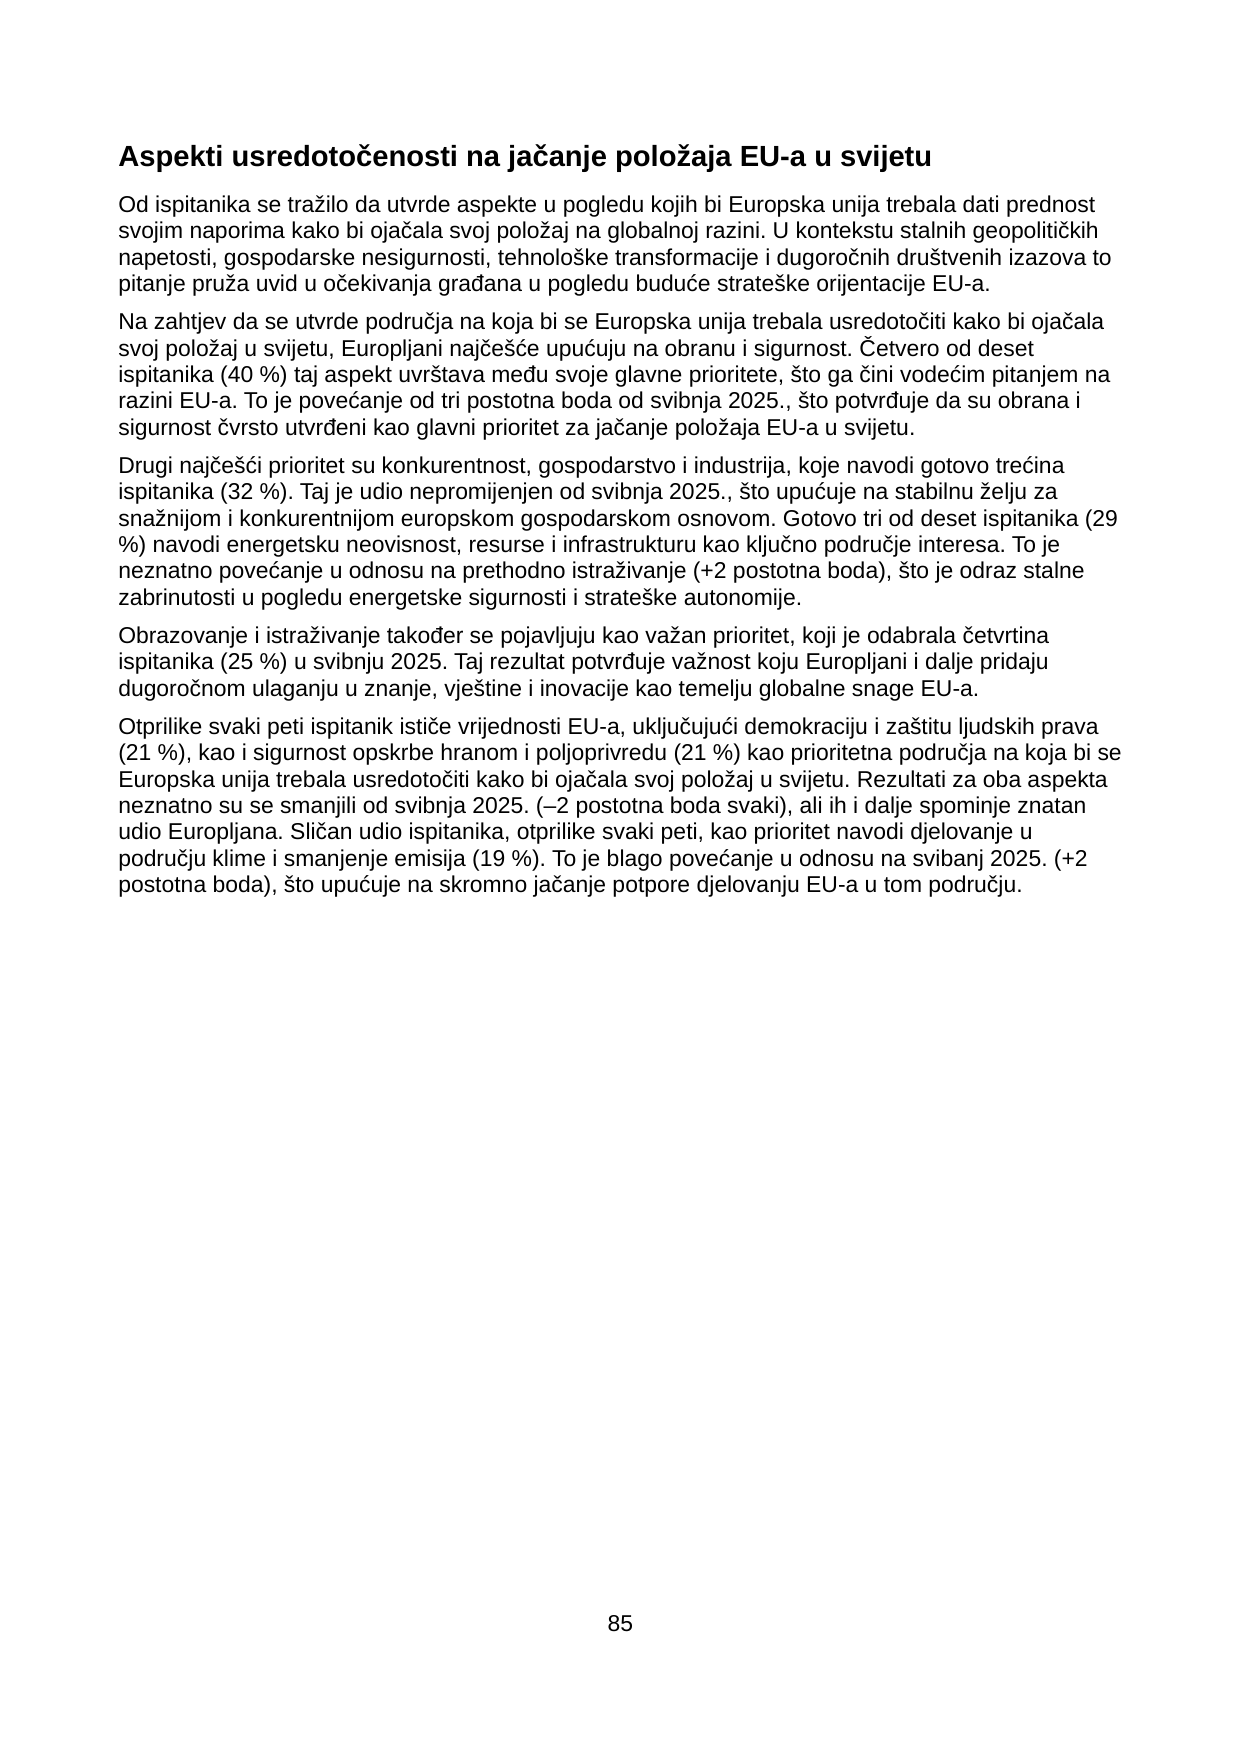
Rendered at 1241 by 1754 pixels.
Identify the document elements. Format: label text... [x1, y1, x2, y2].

text Od ispitanika se tražilo da utvrde aspekte u pogledu kojih bi Europska unija trebala dati prednost svojim naporima kako bi ojačala svoj položaj na globalnoj razini. U kontekstu stalnih geopolitičkih napetosti, gospodarske nesigurnosti, tehnološke transformacije i dugoročnih društvenih izazova to pitanje pruža uvid u očekivanja građana u pogledu buduće strateške orijentacije EU-a. [118, 191, 1122, 296]
subtitle Aspekti usredotočenosti na jačanje položaja EU-a u svijetu [118, 139, 1122, 172]
text Na zahtjev da se utvrde područja na koja bi se Europska unija trebala usredotočiti kako bi ojačala svoj položaj u svijetu, Europljani najčešće upućuju na obranu i sigurnost. Četvero od deset ispitanika (40 %) taj aspekt uvrštava među svoje glavne prioritete, što ga čini vodećim pitanjem na razini EU-a. To je povećanje od tri postotna boda od svibnja 2025., što potvrđuje da su obrana i sigurnost čvrsto utvrđeni kao glavni prioritet za jačanje položaja EU-a u svijetu. [118, 308, 1122, 440]
text Obrazovanje i istraživanje također se pojavljuju kao važan prioritet, koji je odabrala četvrtina ispitanika (25 %) u svibnju 2025. Taj rezultat potvrđuje važnost koju Europljani i dalje pridaju dugoročnom ulaganju u znanje, vještine i inovacije kao temelju globalne snage EU-a. [118, 622, 1122, 701]
text Drugi najčešći prioritet su konkurentnost, gospodarstvo i industrija, koje navodi gotovo trećina ispitanika (32 %). Taj je udio nepromijenjen od svibnja 2025., što upućuje na stabilnu želju za snažnijom i konkurentnijom europskom gospodarskom osnovom. Gotovo tri od deset ispitanika (29 %) navodi energetsku neovisnost, resurse i infrastrukturu kao ključno područje interesa. To je neznatno povećanje u odnosu na prethodno istraživanje (+2 postotna boda), što je odraz stalne zabrinutosti u pogledu energetske sigurnosti i strateške autonomije. [118, 452, 1122, 610]
text Otprilike svaki peti ispitanik ističe vrijednosti EU-a, uključujući demokraciju i zaštitu ljudskih prava (21 %), kao i sigurnost opskrbe hranom i poljoprivredu (21 %) kao prioritetna područja na koja bi se Europska unija trebala usredotočiti kako bi ojačala svoj položaj u svijetu. Rezultati za oba aspekta neznatno su se smanjili od svibnja 2025. (–2 postotna boda svaki), ali ih i dalje spominje znatan udio Europljana. Sličan udio ispitanika, otprilike svaki peti, kao prioritet navodi djelovanje u području klime i smanjenje emisija (19 %). To je blago povećanje u odnosu na svibanj 2025. (+2 postotna boda), što upućuje na skromno jačanje potpore djelovanju EU-a u tom području. [118, 713, 1122, 897]
